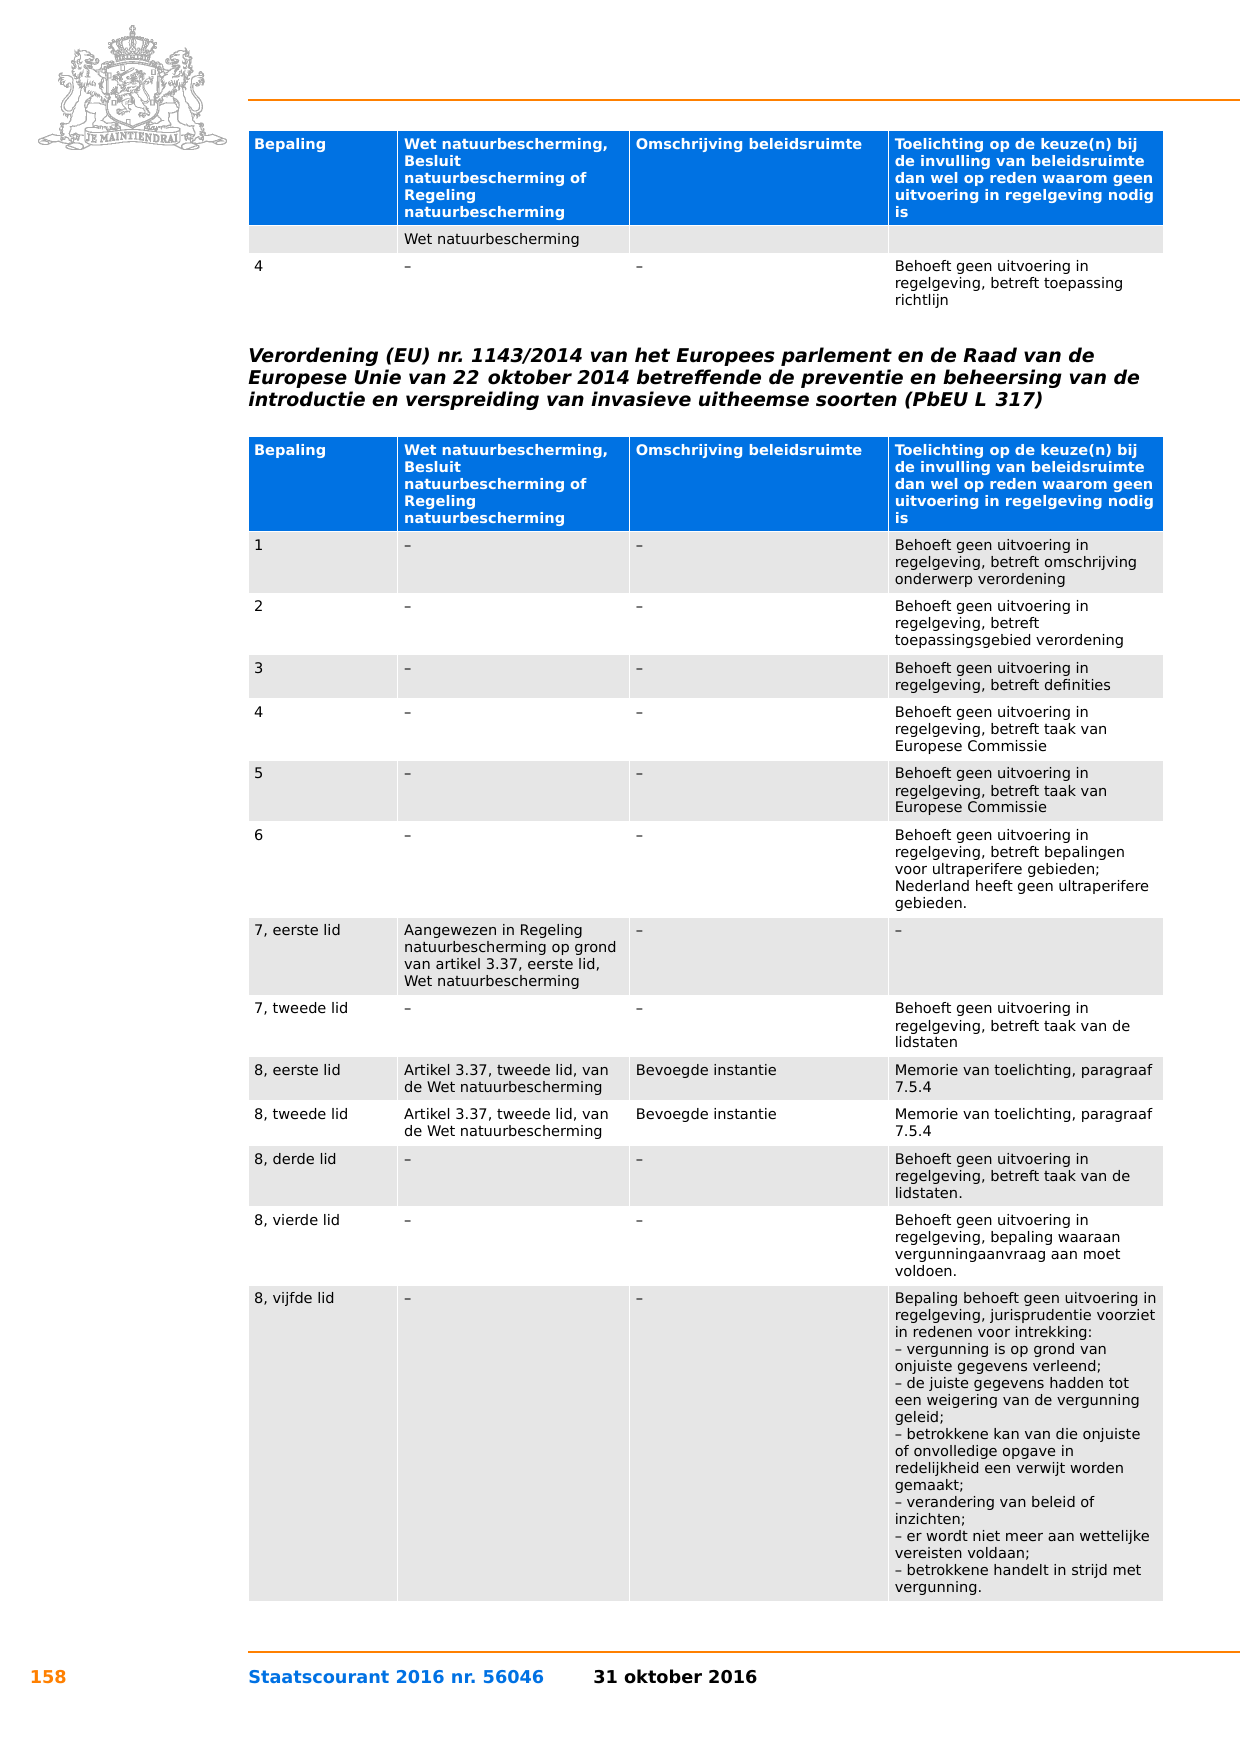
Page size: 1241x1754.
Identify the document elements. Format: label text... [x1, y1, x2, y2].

picture [38, 25, 227, 150]
table_cell 3 [249, 655, 397, 698]
table_header Toelichting op de keuze(n) bij de invulling van beleidsruimte dan wel op reden waarom geen uitvoering in regelgeving nodig is [889, 437, 1163, 531]
table_header Omschrijving beleidsruimte [630, 437, 888, 531]
table_cell Behoeft geen uitvoering in regelgeving, betreft definities [889, 655, 1163, 698]
table_cell 8, vijfde lid [249, 1286, 397, 1601]
table_cell Behoeft geen uitvoering in regelgeving, betreft taak van de lidstaten. [889, 1146, 1163, 1206]
table_header Bepaling [249, 131, 397, 225]
table_header Wet natuurbescherming, Besluit natuurbescherming of Regeling natuurbescherming [398, 437, 629, 531]
table_cell – [398, 699, 629, 760]
table_cell Artikel 3.37, tweede lid, van de Wet natuurbescherming [398, 1101, 629, 1145]
table_cell Behoeft geen uitvoering in regelgeving, betreft omschrijving onderwerp verordening [889, 532, 1163, 593]
table_cell [630, 226, 888, 253]
table_cell Artikel 3.37, tweede lid, van de Wet natuurbescherming [398, 1057, 629, 1100]
table_header Wet natuurbescherming, Besluit natuurbescherming of Regeling natuurbescherming [398, 131, 629, 225]
table_cell [889, 226, 1163, 253]
table_cell 5 [249, 761, 397, 821]
table_cell – [398, 761, 629, 821]
table_cell – [630, 1146, 888, 1206]
table_cell Behoeft geen uitvoering in regelgeving, betreft toepassing richtlijn [889, 254, 1163, 314]
table_cell – [398, 1286, 629, 1601]
table_cell Behoeft geen uitvoering in regelgeving, betreft bepalingen voor ultraperifere gebieden; Nederland heeft geen ultraperifere gebieden. [889, 822, 1163, 916]
table_cell Bepaling behoeft geen uitvoering in regelgeving, jurisprudentie voorziet in redenen voor intrekking: – vergunning is op grond van onjuiste gegevens verleend; – de juiste gegevens hadden tot een weigering van de vergunning geleid; – betrokkene kan van die onjuiste of onvolledige opgave in redelijkheid een verwijt worden gemaakt; – verandering van beleid of inzichten; – er wordt niet meer aan wettelijke vereisten voldaan; – betrokkene handelt in strijd met vergunning. [889, 1286, 1163, 1601]
table_cell – [630, 1286, 888, 1601]
table_cell 8, eerste lid [249, 1057, 397, 1100]
table_cell – [398, 822, 629, 916]
table_cell 8, derde lid [249, 1146, 397, 1206]
table_cell 6 [249, 822, 397, 916]
table_cell Behoeft geen uitvoering in regelgeving, betreft toepassingsgebied verordening [889, 594, 1163, 654]
table_cell – [398, 594, 629, 654]
table_cell 8, tweede lid [249, 1101, 397, 1145]
table_cell – [630, 594, 888, 654]
table_cell 4 [249, 254, 397, 314]
table_cell – [630, 996, 888, 1056]
table_cell – [630, 254, 888, 314]
table_cell 7, tweede lid [249, 996, 397, 1056]
table_cell – [630, 918, 888, 995]
table_cell 1 [249, 532, 397, 593]
table_cell Memorie van toelichting, paragraaf 7.5.4 [889, 1057, 1163, 1100]
table_cell Behoeft geen uitvoering in regelgeving, betreft taak van Europese Commissie [889, 761, 1163, 821]
table_cell – [398, 532, 629, 593]
table_cell Bevoegde instantie [630, 1057, 888, 1100]
table_cell Aangewezen in Regeling natuurbescherming op grond van artikel 3.37, eerste lid, Wet natuurbescherming [398, 918, 629, 995]
table_header Bepaling [249, 437, 397, 531]
table_cell – [630, 532, 888, 593]
table_cell Wet natuurbescherming [398, 226, 629, 253]
table_cell 4 [249, 699, 397, 760]
table_cell – [630, 822, 888, 916]
table_cell – [630, 699, 888, 760]
table_cell – [630, 655, 888, 698]
table_cell Behoeft geen uitvoering in regelgeving, betreft taak van de lidstaten [889, 996, 1163, 1056]
table_cell 8, vierde lid [249, 1207, 397, 1284]
table_cell – [398, 655, 629, 698]
subtitle Verordening (EU) nr. 1143/2014 van het Europees parlement en de Raad van de Europese Unie van 22 oktober 2014 betreffende de preventie en beheersing van de introductie en verspreiding van invasieve uitheemse soorten (PbEU L 317) [248, 345, 1163, 411]
table_cell – [398, 254, 629, 314]
table_cell 7, eerste lid [249, 918, 397, 995]
table_cell – [630, 1207, 888, 1284]
table_cell Bevoegde instantie [630, 1101, 888, 1145]
table_cell Behoeft geen uitvoering in regelgeving, bepaling waaraan vergunningaanvraag aan moet voldoen. [889, 1207, 1163, 1284]
table_cell Behoeft geen uitvoering in regelgeving, betreft taak van Europese Commissie [889, 699, 1163, 760]
table_cell – [889, 918, 1163, 995]
table_cell – [398, 1146, 629, 1206]
table_cell – [398, 1207, 629, 1284]
table_cell Memorie van toelichting, paragraaf 7.5.4 [889, 1101, 1163, 1145]
table_cell – [398, 996, 629, 1056]
table_cell 2 [249, 594, 397, 654]
table_header Omschrijving beleidsruimte [630, 131, 888, 225]
table_header Toelichting op de keuze(n) bij de invulling van beleidsruimte dan wel op reden waarom geen uitvoering in regelgeving nodig is [889, 131, 1163, 225]
table_cell [249, 226, 397, 253]
table_cell – [630, 761, 888, 821]
